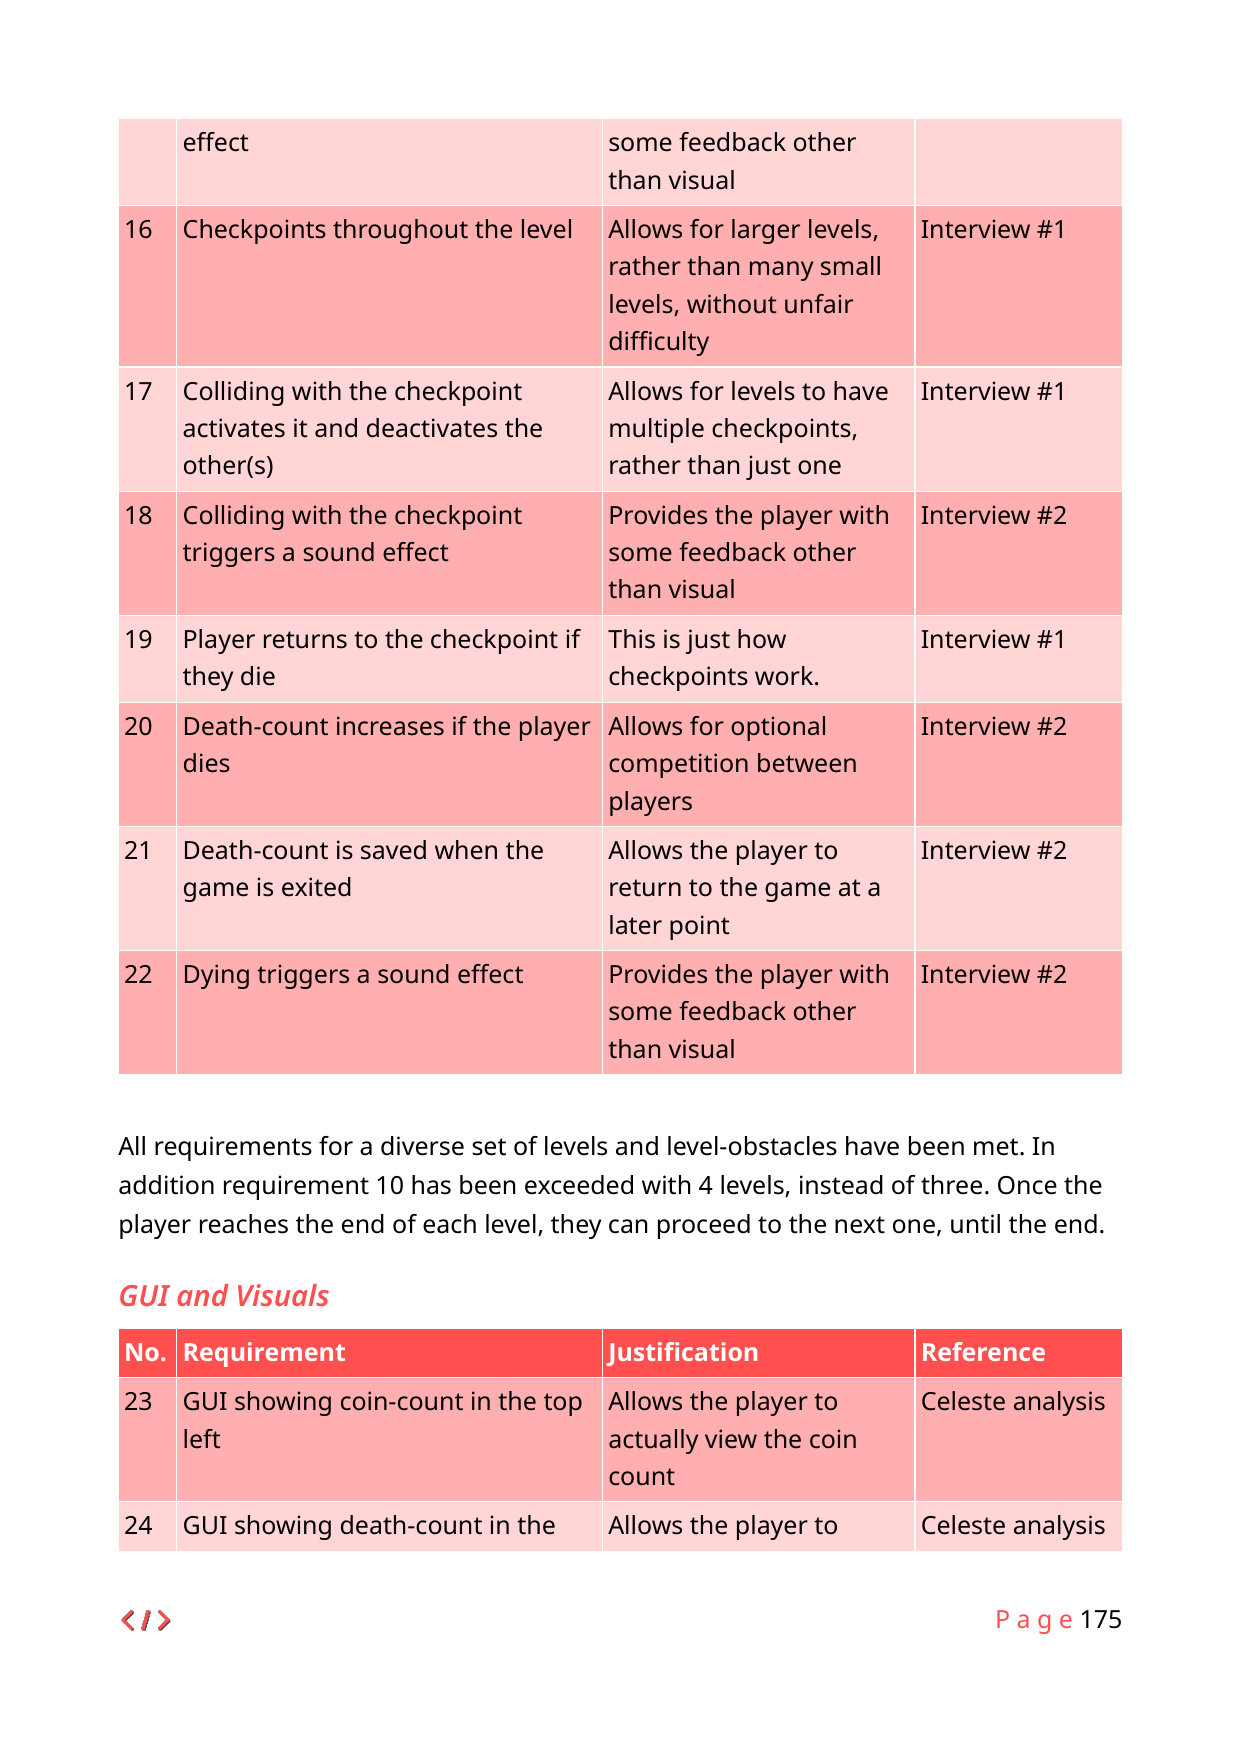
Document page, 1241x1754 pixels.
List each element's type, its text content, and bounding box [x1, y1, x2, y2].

table_cell Celeste analysis [916, 1378, 1122, 1501]
table_cell 24 [119, 1502, 176, 1551]
table_cell Colliding with the checkpoint triggers a sound effect [177, 492, 602, 615]
table_cell Allows for larger levels, rather than many small levels, without unfair difficulty [603, 206, 914, 366]
table_cell 17 [119, 368, 176, 491]
table_cell [119, 119, 176, 205]
table_header Requirement [177, 1329, 602, 1377]
table_cell Allows for optional competition between players [603, 703, 914, 826]
table_cell Allows the player to return to the game at a later point [603, 827, 914, 950]
table_cell Colliding with the checkpoint activates it and deactivates the other(s) [177, 368, 602, 491]
table_cell Allows for levels to have multiple checkpoints, rather than just one [603, 368, 914, 491]
table_cell Provides the player with some feedback other than visual [603, 492, 914, 615]
table_header Reference [916, 1329, 1122, 1377]
table_cell Interview #1 [916, 616, 1122, 702]
table_cell 21 [119, 827, 176, 950]
table_header No. [119, 1329, 176, 1377]
table_cell GUI showing death-count in the [177, 1502, 602, 1551]
table_cell 23 [119, 1378, 176, 1501]
table_cell Interview #1 [916, 206, 1122, 366]
table_cell some feedback other than visual [603, 119, 914, 205]
table_cell 20 [119, 703, 176, 826]
table_cell Checkpoints throughout the level [177, 206, 602, 366]
table_cell Celeste analysis [916, 1502, 1122, 1551]
table_cell Death-count is saved when the game is exited [177, 827, 602, 950]
table_cell Interview #2 [916, 703, 1122, 826]
table_cell 22 [119, 951, 176, 1074]
table_cell 19 [119, 616, 176, 702]
table_cell This is just how checkpoints work. [603, 616, 914, 702]
table_cell Interview #2 [916, 951, 1122, 1074]
table_cell 18 [119, 492, 176, 615]
table_cell Allows the player to actually view the coin count [603, 1378, 914, 1501]
table_cell Interview #2 [916, 827, 1122, 950]
table_cell effect [177, 119, 602, 205]
table_cell GUI showing coin-count in the top left [177, 1378, 602, 1501]
table_header Justification [603, 1329, 914, 1377]
table_cell Death-count increases if the player dies [177, 703, 602, 826]
text All requirements for a diverse set of levels and level-obstacles have been met. In addition requirement 10 has been exceeded with 4 levels, instead of three. Once the player reaches the end of each level, they can proceed to the next one, until the end. [118, 1129, 1122, 1241]
table_cell Interview #1 [916, 368, 1122, 491]
table_cell Interview #2 [916, 492, 1122, 615]
table_cell Allows the player to [603, 1502, 914, 1551]
subtitle GUI and Visuals [118, 1276, 1122, 1315]
table_cell Provides the player with some feedback other than visual [603, 951, 914, 1074]
table_cell 16 [119, 206, 176, 366]
table_cell Dying triggers a sound effect [177, 951, 602, 1074]
picture [116, 1591, 175, 1649]
table_cell Player returns to the checkpoint if they die [177, 616, 602, 702]
table_cell [916, 119, 1122, 205]
